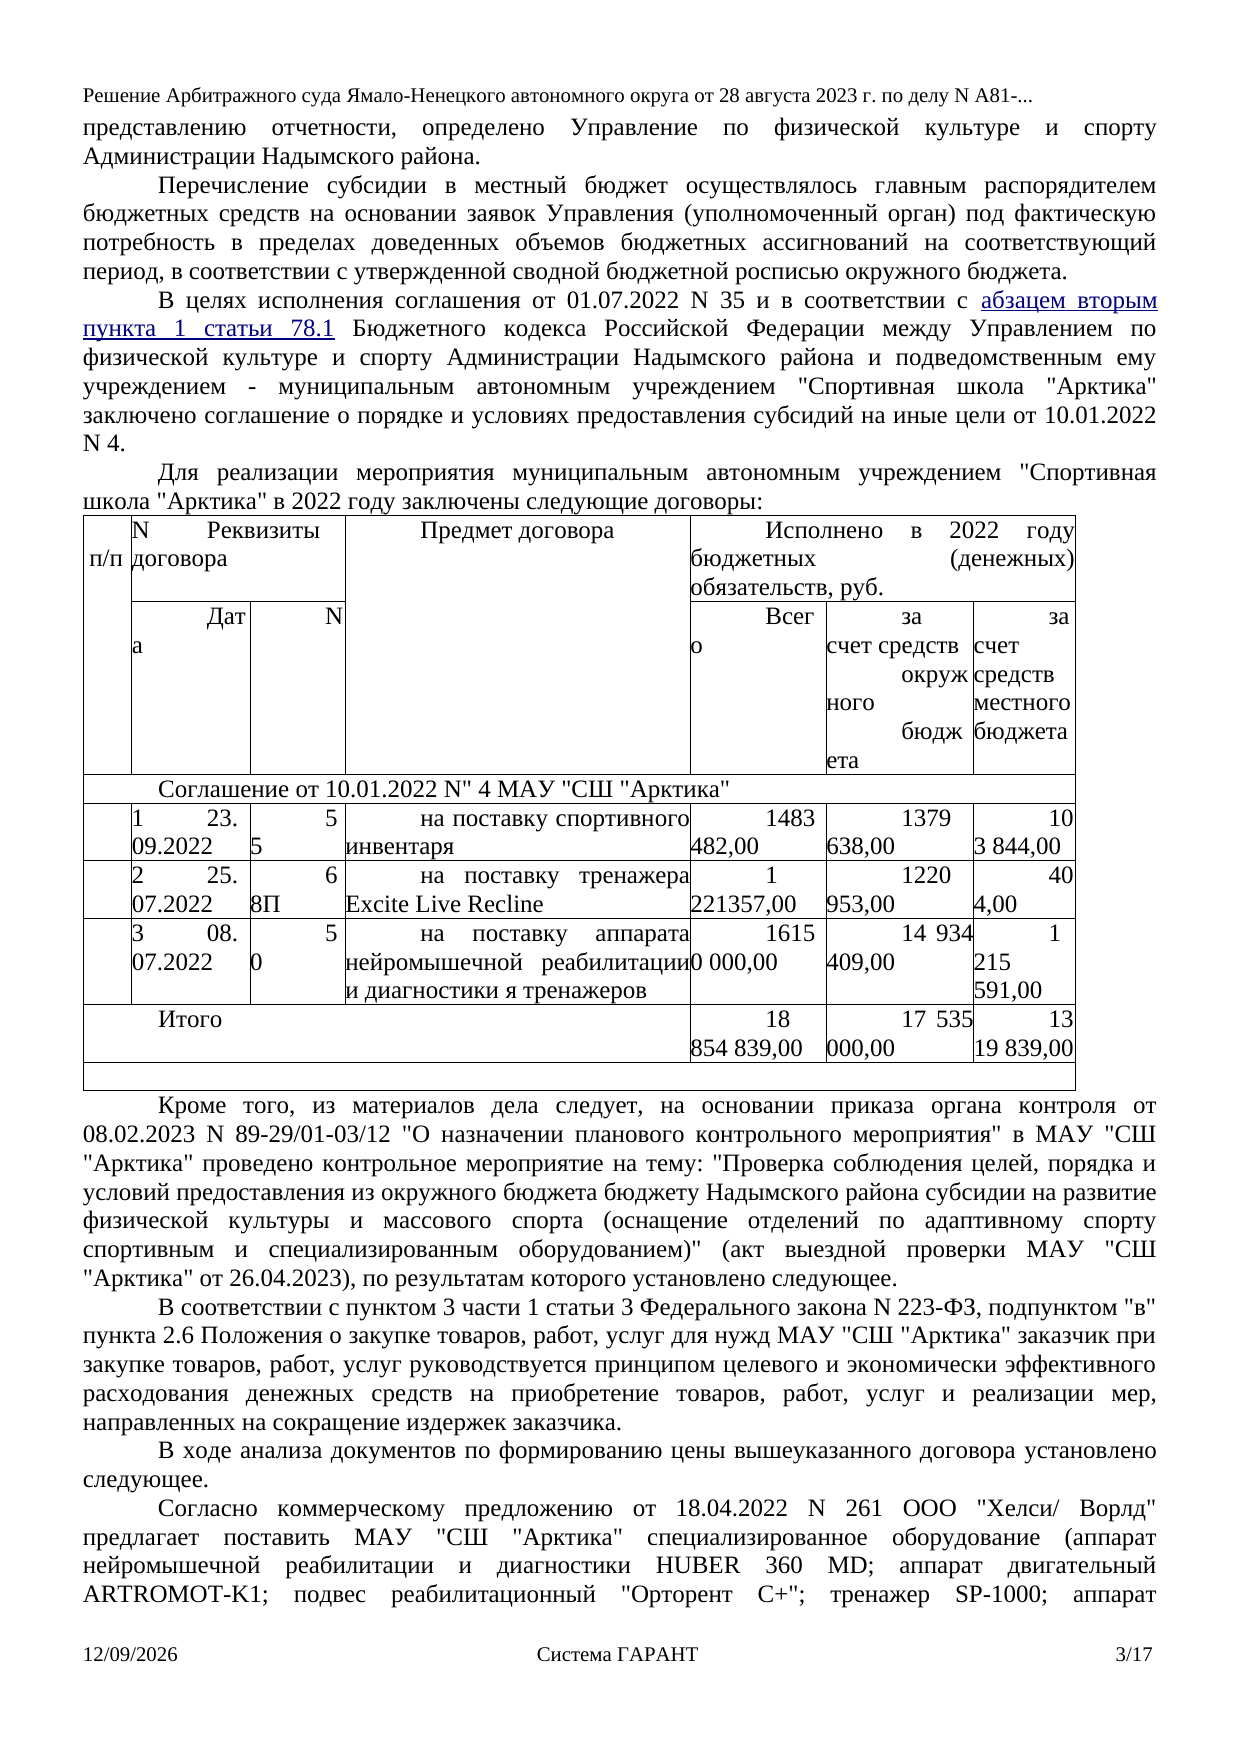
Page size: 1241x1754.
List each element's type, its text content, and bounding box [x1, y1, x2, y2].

text Кроме того, из материалов дела следует, на основании приказа органа контроля от 08.02.2023 N 89-29/01-03/12 "О назначении планового контрольного мероприятия" в МАУ "СШ "Арктика" проведено контрольное мероприятие на тему: "Проверка соблюдения целей, порядка и условий предоставления из окружного бюджета бюджету Надымского района субсидии на развитие физической культуры и массового спорта (оснащение отделений по адаптивному спорту спортивным и специализированным оборудованием)" (акт выездной проверки МАУ "СШ "Арктика" от 26.04.2023), по результатам которого установлено следующее. [83, 1091, 1157, 1292]
text Для реализации мероприятия муниципальным автономным учреждением "Спортивная школа "Арктика" в 2022 году заключены следующие договоры: [83, 457, 1157, 515]
table_cell 25.07.2022 [132, 861, 250, 918]
table_cell 1379 638,00 [827, 804, 973, 860]
table_cell 16150 000,00 [691, 919, 826, 1004]
table_cell 08.07.2022 [132, 919, 250, 1004]
text В ходе анализа документов по формированию цены вышеуказанного договора установлено следующее. [83, 1436, 1157, 1493]
table_cell 1 221357,00 [691, 861, 826, 918]
table_cell 18 854 839,00 [691, 1005, 826, 1062]
text В целях исполнения соглашения от 01.07.2022 N 35 и в соответствии с абзацем вторым пункта 1 статьи 78.1 Бюджетного кодекса Российской Федерации между Управлением по физической культуре и спорту Администрации Надымского района и подведомственным ему учреждением - муниципальным автономным учреждением "Спортивная школа "Арктика" заключено соглашение о порядке и условиях предоставления субсидий на иные цели от 10.01.2022 N 4. [83, 285, 1157, 457]
table_cell 50 [251, 919, 345, 1004]
table_header Предмет договора [346, 516, 690, 601]
table_cell [84, 1063, 1075, 1090]
table_cell на поставку тренажера Excite Live Recline [346, 861, 690, 918]
table_header N п/п [84, 516, 131, 601]
table_cell 23.09.2022 [132, 804, 250, 860]
table_cell [346, 601, 690, 774]
table_cell [84, 601, 131, 774]
table_cell 1 215 591,00 [974, 919, 1075, 1004]
text Согласно коммерческому предложению от 18.04.2022 N 261 ООО "Хелси/ Ворлд" предлагает поставить МАУ "СШ "Арктика" специализированное оборудование (аппарат нейромышечной реабилитации и диагностики HUBER 360 MD; аппарат двигательный ARTROMOT-K1; подвес реабилитационный "Орторент С+"; тренажер SP-1000; аппарат [83, 1493, 1157, 1608]
table_cell за счет средств окружного бюджета [827, 602, 973, 774]
table_cell 103 844,00 [974, 804, 1075, 860]
table_cell N [251, 602, 345, 774]
table_header Исполнено в 2022 году бюджетных (денежных) обязательств, руб. [691, 516, 1075, 601]
table_cell 55 [251, 804, 345, 860]
table_cell 14 934 409,00 [827, 919, 973, 1004]
text представлению отчетности, определено Управление по физической культуре и спорту Администрации Надымского района. [83, 112, 1157, 170]
table_cell 3 [84, 919, 131, 1004]
table_cell Соглашение от 10.01.2022 N" 4 МАУ "СШ "Арктика" [84, 775, 1075, 803]
table_cell 1319 839,00 [974, 1005, 1075, 1062]
table_cell Дата [132, 602, 250, 774]
table_header Реквизиты договора [132, 516, 345, 601]
table_cell 404,00 [974, 861, 1075, 918]
table_cell 2 [84, 861, 131, 918]
table_cell 1 [84, 804, 131, 860]
text В соответствии с пунктом 3 части 1 статьи 3 Федерального закона N 223-ФЗ, подпунктом "в" пункта 2.6 Положения о закупке товаров, работ, услуг для нужд МАУ "СШ "Арктика" заказчик при закупке товаров, работ, услуг руководствуется принципом целевого и экономически эффективного расходования денежных средств на приобретение товаров, работ, услуг и реализации мер, направленных на сокращение издержек заказчика. [83, 1292, 1157, 1436]
table_cell за счет средств местного бюджета [974, 602, 1075, 774]
table_cell 68П [251, 861, 345, 918]
text Перечисление субсидии в местный бюджет осуществлялось главным распорядителем бюджетных средств на основании заявок Управления (уполномоченный орган) под фактическую потребность в пределах доведенных объемов бюджетных ассигнований на соответствующий период, в соответствии с утвержденной сводной бюджетной росписью окружного бюджета. [83, 170, 1157, 285]
table_cell Всего [691, 602, 826, 774]
table_cell Итого [84, 1005, 690, 1062]
table_cell 1483 482,00 [691, 804, 826, 860]
table_cell на поставку аппарата нейромышечной реабилитации и диагностики я тренажеров [346, 919, 690, 1004]
table_cell 17 535 000,00 [827, 1005, 973, 1062]
table_cell на поставку спортивного инвентаря [346, 804, 690, 860]
table_cell 1220 953,00 [827, 861, 973, 918]
